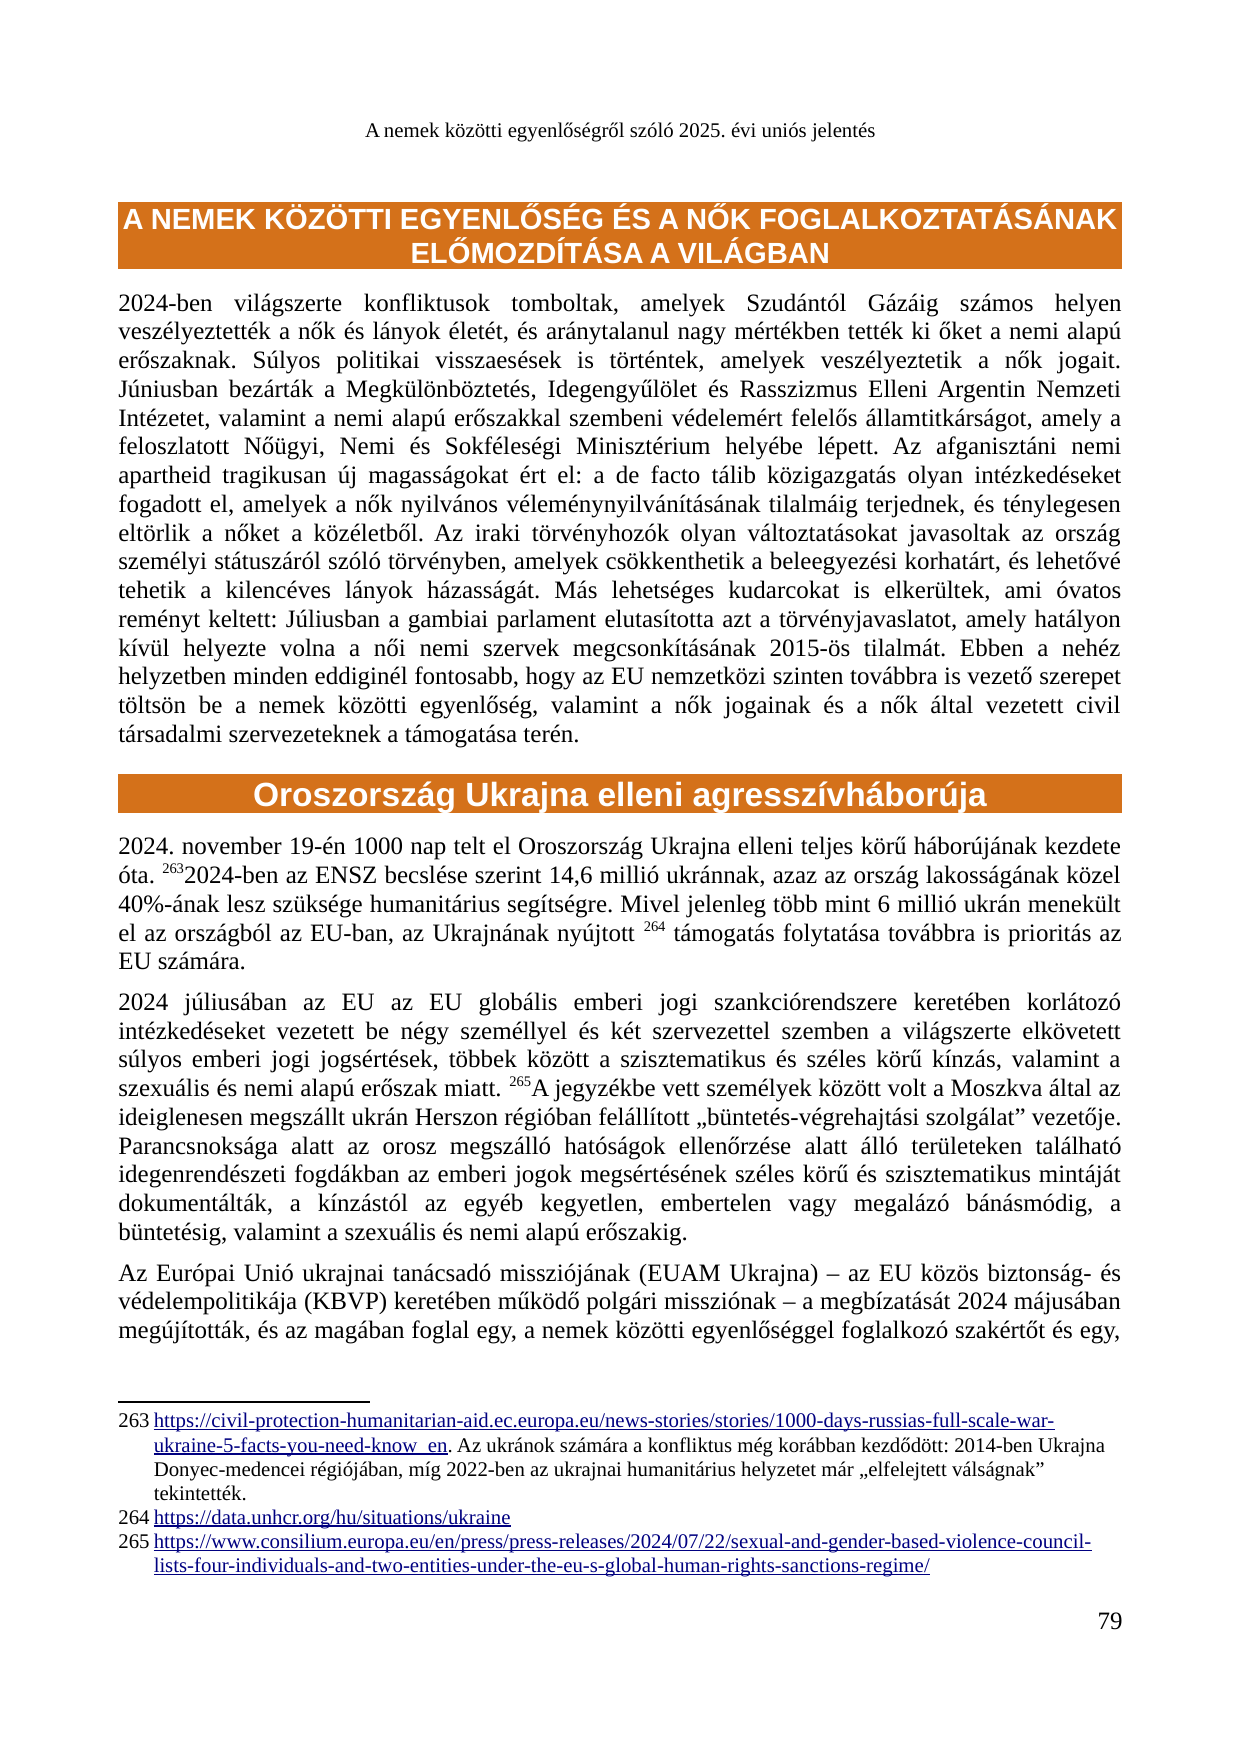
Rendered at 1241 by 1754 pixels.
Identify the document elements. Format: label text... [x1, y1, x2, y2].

text https://data.unhcr.org/hu/situations/ukraine [118, 1505, 1122, 1529]
subtitle Oroszország Ukrajna elleni agresszívháborúja [118, 774, 1122, 813]
subtitle A NEMEK KÖZÖTTI EGYENLŐSÉG ÉS A NŐK FOGLALKOZTATÁSÁNAK ELŐMOZDÍTÁSA A VILÁGBAN [118, 202, 1122, 269]
text Az Európai Unió ukrajnai tanácsadó missziójának (EUAM Ukrajna) – az EU közös biztonság- és védelempolitikája (KBVP) keretében működő polgári missziónak – a megbízatását 2024 májusában megújították, és az magában foglal egy, a nemek közötti egyenlőséggel foglalkozó szakértőt és egy, [118, 1258, 1122, 1344]
text https://www.consilium.europa.eu/en/press/press-releases/2024/07/22/sexual-and-gender-based-violence-council-lists-four-individuals-and-two-entities-under-the-eu-s-global-human-rights-sanctions-regime/ [118, 1529, 1122, 1577]
text https://civil-protection-humanitarian-aid.ec.europa.eu/news-stories/stories/1000-days-russias-full-scale-war-ukraine-5-facts-you-need-know_en. Az ukránok számára a konfliktus még korábban kezdődött: 2014-ben Ukrajna Donyec-medencei régiójában, míg 2022-ben az ukrajnai humanitárius helyzetet már „elfelejtett válságnak” tekintették. [118, 1408, 1122, 1505]
text 2024-ben világszerte konfliktusok tomboltak, amelyek Szudántól Gázáig számos helyen veszélyeztették a nők és lányok életét, és aránytalanul nagy mértékben tették ki őket a nemi alapú erőszaknak. Súlyos politikai visszaesések is történtek, amelyek veszélyeztetik a nők jogait. Júniusban bezárták a Megkülönböztetés, Idegengyűlölet és Rasszizmus Elleni Argentin Nemzeti Intézetet, valamint a nemi alapú erőszakkal szembeni védelemért felelős államtitkárságot, amely a feloszlatott Nőügyi, Nemi és Sokféleségi Minisztérium helyébe lépett. Az afganisztáni nemi apartheid tragikusan új magasságokat ért el: a de facto tálib közigazgatás olyan intézkedéseket fogadott el, amelyek a nők nyilvános véleménynyilvánításának tilalmáig terjednek, és ténylegesen eltörlik a nőket a közéletből. Az iraki törvényhozók olyan változtatásokat javasoltak az ország személyi státuszáról szóló törvényben, amelyek csökkenthetik a beleegyezési korhatárt, és lehetővé tehetik a kilencéves lányok házasságát. Más lehetséges kudarcokat is elkerültek, ami óvatos reményt keltett: Júliusban a gambiai parlament elutasította azt a törvényjavaslatot, amely hatályon kívül helyezte volna a női nemi szervek megcsonkításának 2015-ös tilalmát. Ebben a nehéz helyzetben minden eddiginél fontosabb, hogy az EU nemzetközi szinten továbbra is vezető szerepet töltsön be a nemek közötti egyenlőség, valamint a nők jogainak és a nők által vezetett civil társadalmi szervezeteknek a támogatása terén. [118, 288, 1122, 748]
text 2024. november 19-én 1000 nap telt el Oroszország Ukrajna elleni teljes körű háborújának kezdete óta. 2024-ben az ENSZ becslése szerint 14,6 millió ukránnak, azaz az ország lakosságának közel 40%-ának lesz szüksége humanitárius segítségre. Mivel jelenleg több mint 6 millió ukrán menekült el az országból az EU-ban, az Ukrajnának nyújtott támogatás folytatása továbbra is prioritás az EU számára. [118, 831, 1122, 975]
text 2024 júliusában az EU az EU globális emberi jogi szankciórendszere keretében korlátozó intézkedéseket vezetett be négy személlyel és két szervezettel szemben a világszerte elkövetett súlyos emberi jogi jogsértések, többek között a szisztematikus és széles körű kínzás, valamint a szexuális és nemi alapú erőszak miatt. A jegyzékbe vett személyek között volt a Moszkva által az ideiglenesen megszállt ukrán Herszon régióban felállított „büntetés-végrehajtási szolgálat” vezetője. Parancsnoksága alatt az orosz megszálló hatóságok ellenőrzése alatt álló területeken található idegenrendészeti fogdákban az emberi jogok megsértésének széles körű és szisztematikus mintáját dokumentálták, a kínzástól az egyéb kegyetlen, embertelen vagy megalázó bánásmódig, a büntetésig, valamint a szexuális és nemi alapú erőszakig. [118, 987, 1122, 1246]
